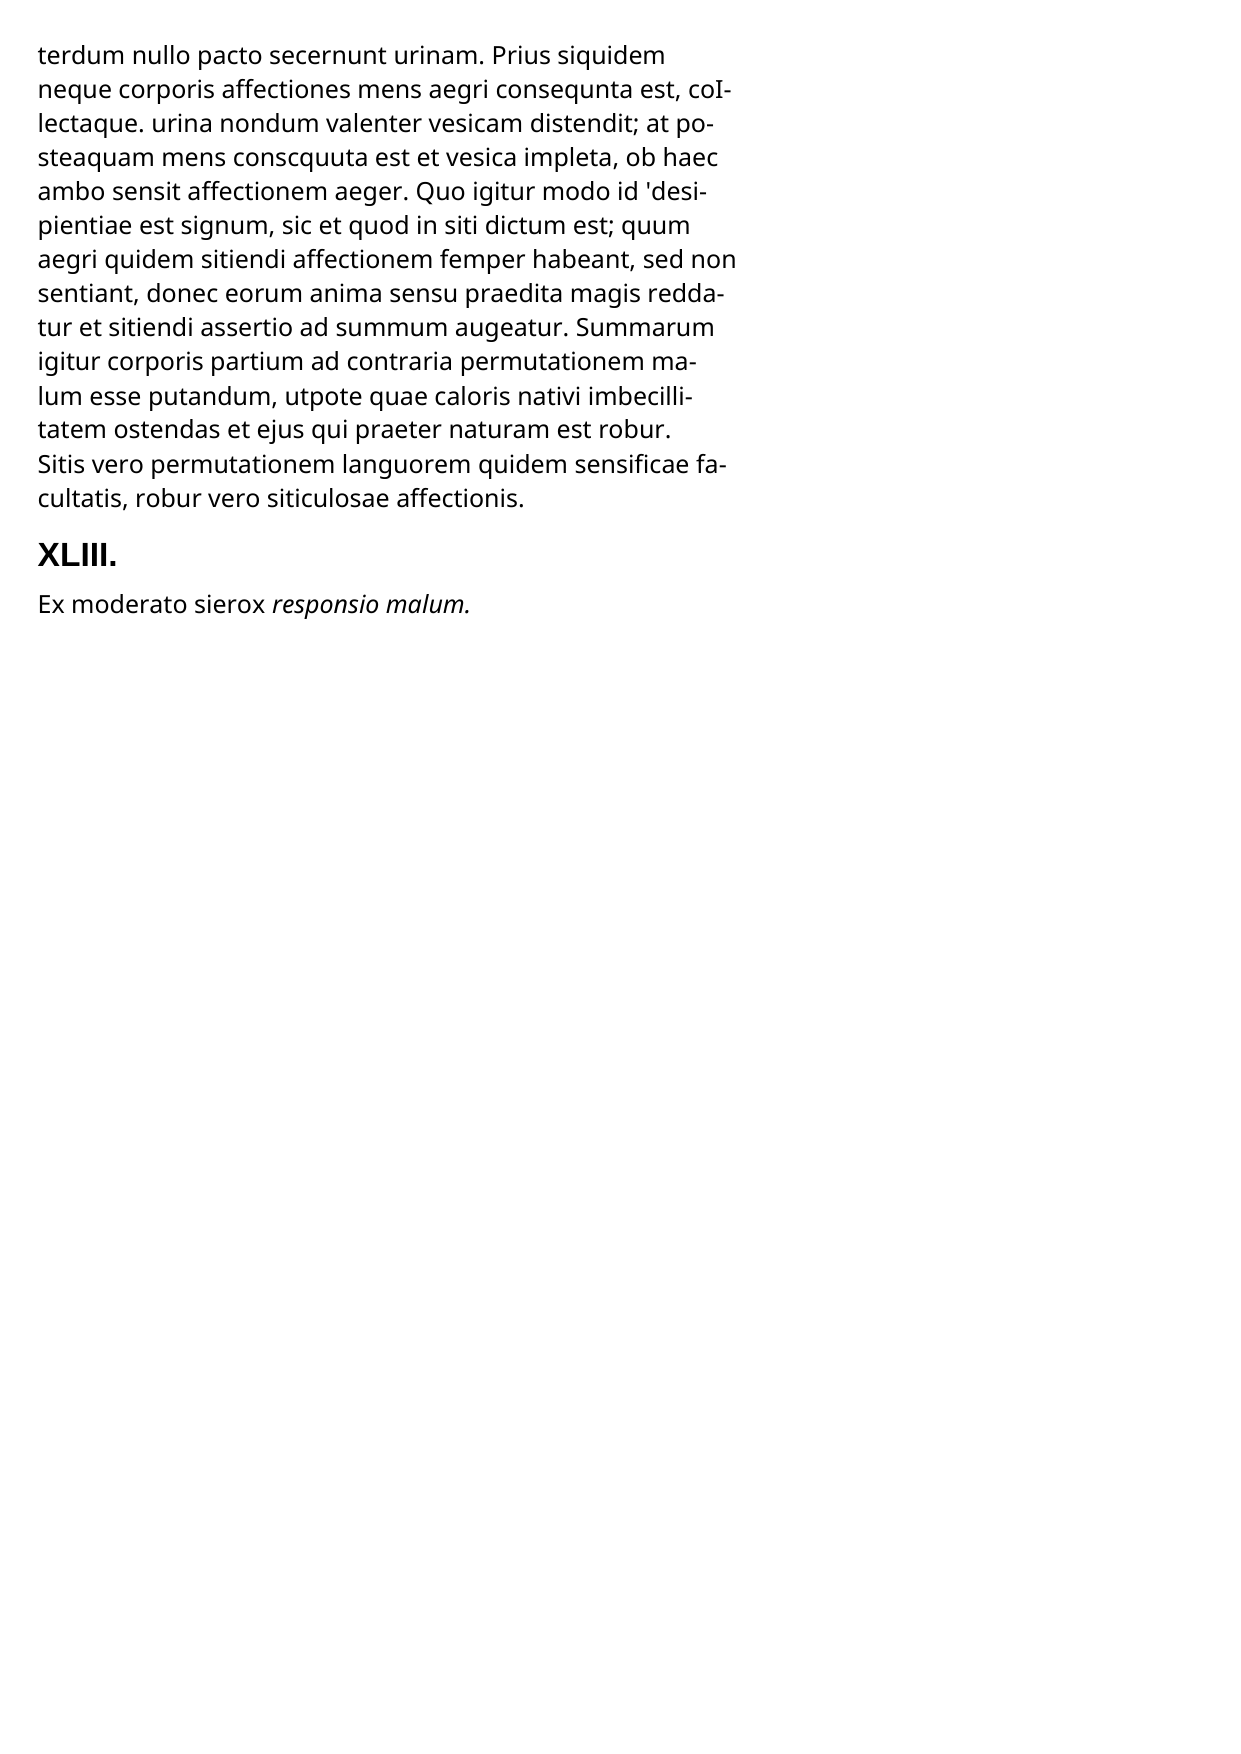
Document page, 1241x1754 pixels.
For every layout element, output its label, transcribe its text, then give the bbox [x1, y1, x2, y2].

subtitle XLIII. [37, 535, 1203, 574]
text Ex moderato sierox responsio malum. [37, 586, 1203, 620]
text terdum nullo pacto secernunt urinam. Prius siquidem neque corporis affectiones mens aegri consequnta est, coI- lectaque. urina nondum valenter vesicam distendit; at po- steaquam mens conscquuta est et vesica impleta, ob haec ambo sensit affectionem aeger. Quo igitur modo id 'desi- pientiae est signum, sic et quod in siti dictum est; quum aegri quidem sitiendi affectionem femper habeant, sed non sentiant, donec eorum anima sensu praedita magis redda- tur et sitiendi assertio ad summum augeatur. Summarum igitur corporis partium ad contraria permutationem ma- lum esse putandum, utpote quae caloris nativi imbecilli- tatem ostendas et ejus qui praeter naturam est robur. Sitis vero permutationem languorem quidem sensificae fa- cultatis, robur vero siticulosae affectionis. [37, 37, 1203, 514]
